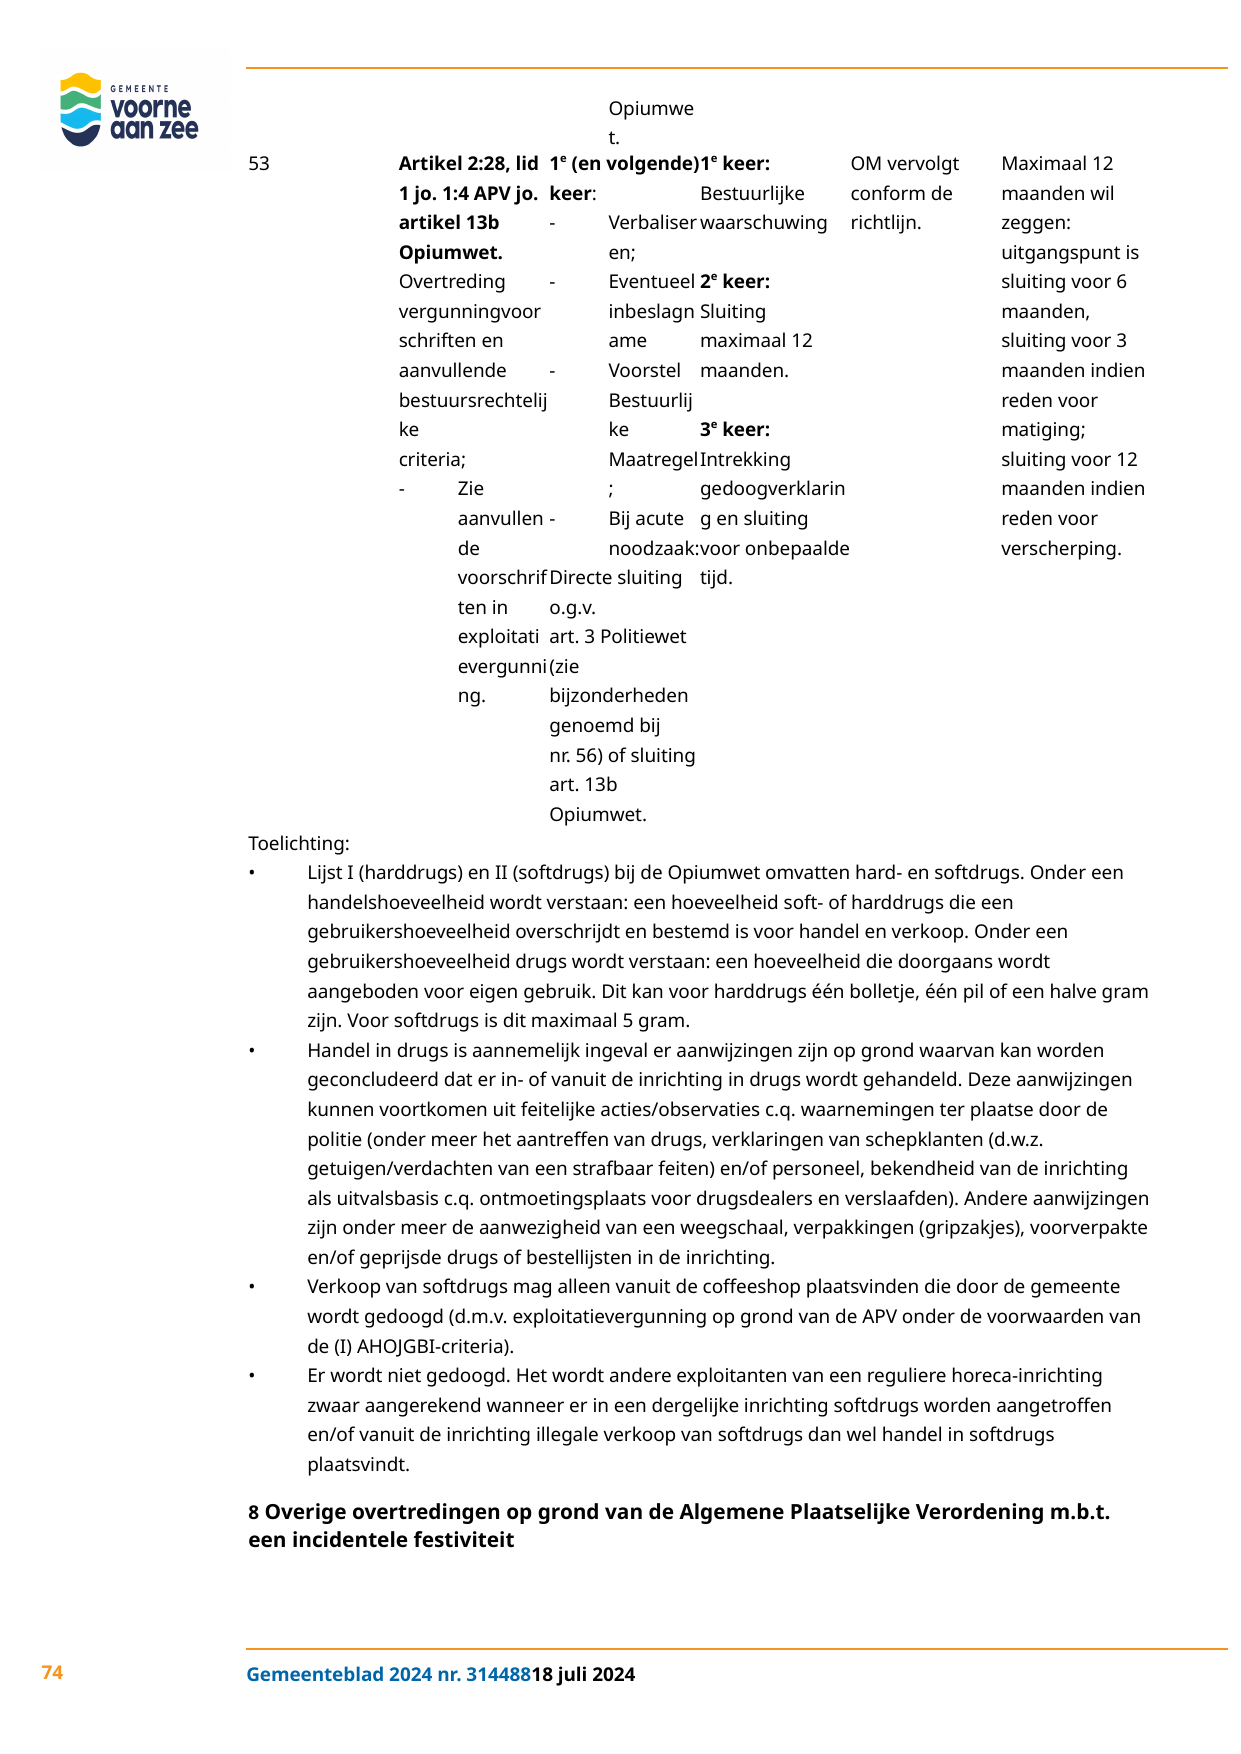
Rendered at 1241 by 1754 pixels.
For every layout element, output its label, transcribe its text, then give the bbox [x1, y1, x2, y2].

table_cell 1e (en volgende) keer: Verbaliseren; Eventueel inbeslagname Voorstel Bestuurlijke Maatregel; Bij acute noodzaak: Directe sluiting o.g.v. art. 3 Politiewet (zie bijzonderheden genoemd bij nr. 56) of sluiting art. 13b Opiumwet. [549, 150, 700, 827]
list Er wordt niet gedoogd. Het wordt andere exploitanten van een reguliere horeca-inrichting zwaar aangerekend wanneer er in een dergelijke inrichting softdrugs worden aangetroffen en/of vanuit de inrichting illegale verkoop van softdrugs dan wel handel in softdrugs plaatsvindt. [248, 1362, 1152, 1477]
picture [41, 47, 231, 172]
table_cell OM vervolgt conform de richtlijn. [850, 150, 1001, 827]
list Verkoop van softdrugs mag alleen vanuit de coffeeshop plaatsvinden die door de gemeente wordt gedoogd (d.m.v. exploitatievergunning op grond van de APV onder de voorwaarden van de (I) AHOJGBI-criteria). [248, 1274, 1152, 1358]
table_cell 1e keer: Bestuurlijke waarschuwing 2e keer: Sluiting maximaal 12 maanden. 3e keer: Intrekking gedoogverklaring en sluiting voor onbepaalde tijd. [700, 150, 850, 827]
table_cell [399, 95, 549, 150]
table_cell [1001, 95, 1152, 150]
text 8 Overige overtredingen op grond van de Algemene Plaatselijke Verordening m.b.t. een incidentele festiviteit [248, 1497, 1152, 1554]
table_cell [850, 95, 1001, 150]
text Toelichting: [248, 830, 1152, 856]
table_cell Opiumwet. [549, 95, 700, 150]
list Lijst I (harddrugs) en II (softdrugs) bij de Opiumwet omvatten hard- en softdrugs. Onder een handelshoeveelheid wordt verstaan: een hoeveelheid soft- of harddrugs die een gebruikershoeveelheid overschrijdt en bestemd is voor handel en verkoop. Onder een gebruikershoeveelheid drugs wordt verstaan: een hoeveelheid die doorgaans wordt aangeboden voor eigen gebruik. Dit kan voor harddrugs één bolletje, één pil of een halve gram zijn. Voor softdrugs is dit maximaal 5 gram. [248, 859, 1152, 1033]
table_cell Artikel 2:28, lid 1 jo. 1:4 APV jo. artikel 13b Opiumwet. Overtreding vergunningvoorschriften en aanvullende bestuursrechtelijke criteria; Zie aanvullende voorschriften in exploitatievergunning. [399, 150, 549, 827]
table_cell [700, 95, 850, 150]
table_cell 53 [248, 150, 398, 827]
table_cell Maximaal 12 maanden wil zeggen: uitgangspunt is sluiting voor 6 maanden, sluiting voor 3 maanden indien reden voor matiging; sluiting voor 12 maanden indien reden voor verscherping. [1001, 150, 1152, 827]
list Handel in drugs is aannemelijk ingeval er aanwijzingen zijn op grond waarvan kan worden geconcludeerd dat er in- of vanuit de inrichting in drugs wordt gehandeld. Deze aanwijzingen kunnen voortkomen uit feitelijke acties/observaties c.q. waarnemingen ter plaatse door de politie (onder meer het aantreffen van drugs, verklaringen van schepklanten (d.w.z. getuigen/verdachten van een strafbaar feiten) en/of personeel, bekendheid van de inrichting als uitvalsbasis c.q. ontmoetingsplaats voor drugsdealers en verslaafden). Andere aanwijzingen zijn onder meer de aanwezigheid van een weegschaal, verpakkingen (gripzakjes), voorverpakte en/of geprijsde drugs of bestellijsten in de inrichting. [248, 1037, 1152, 1270]
table_cell [248, 95, 398, 150]
